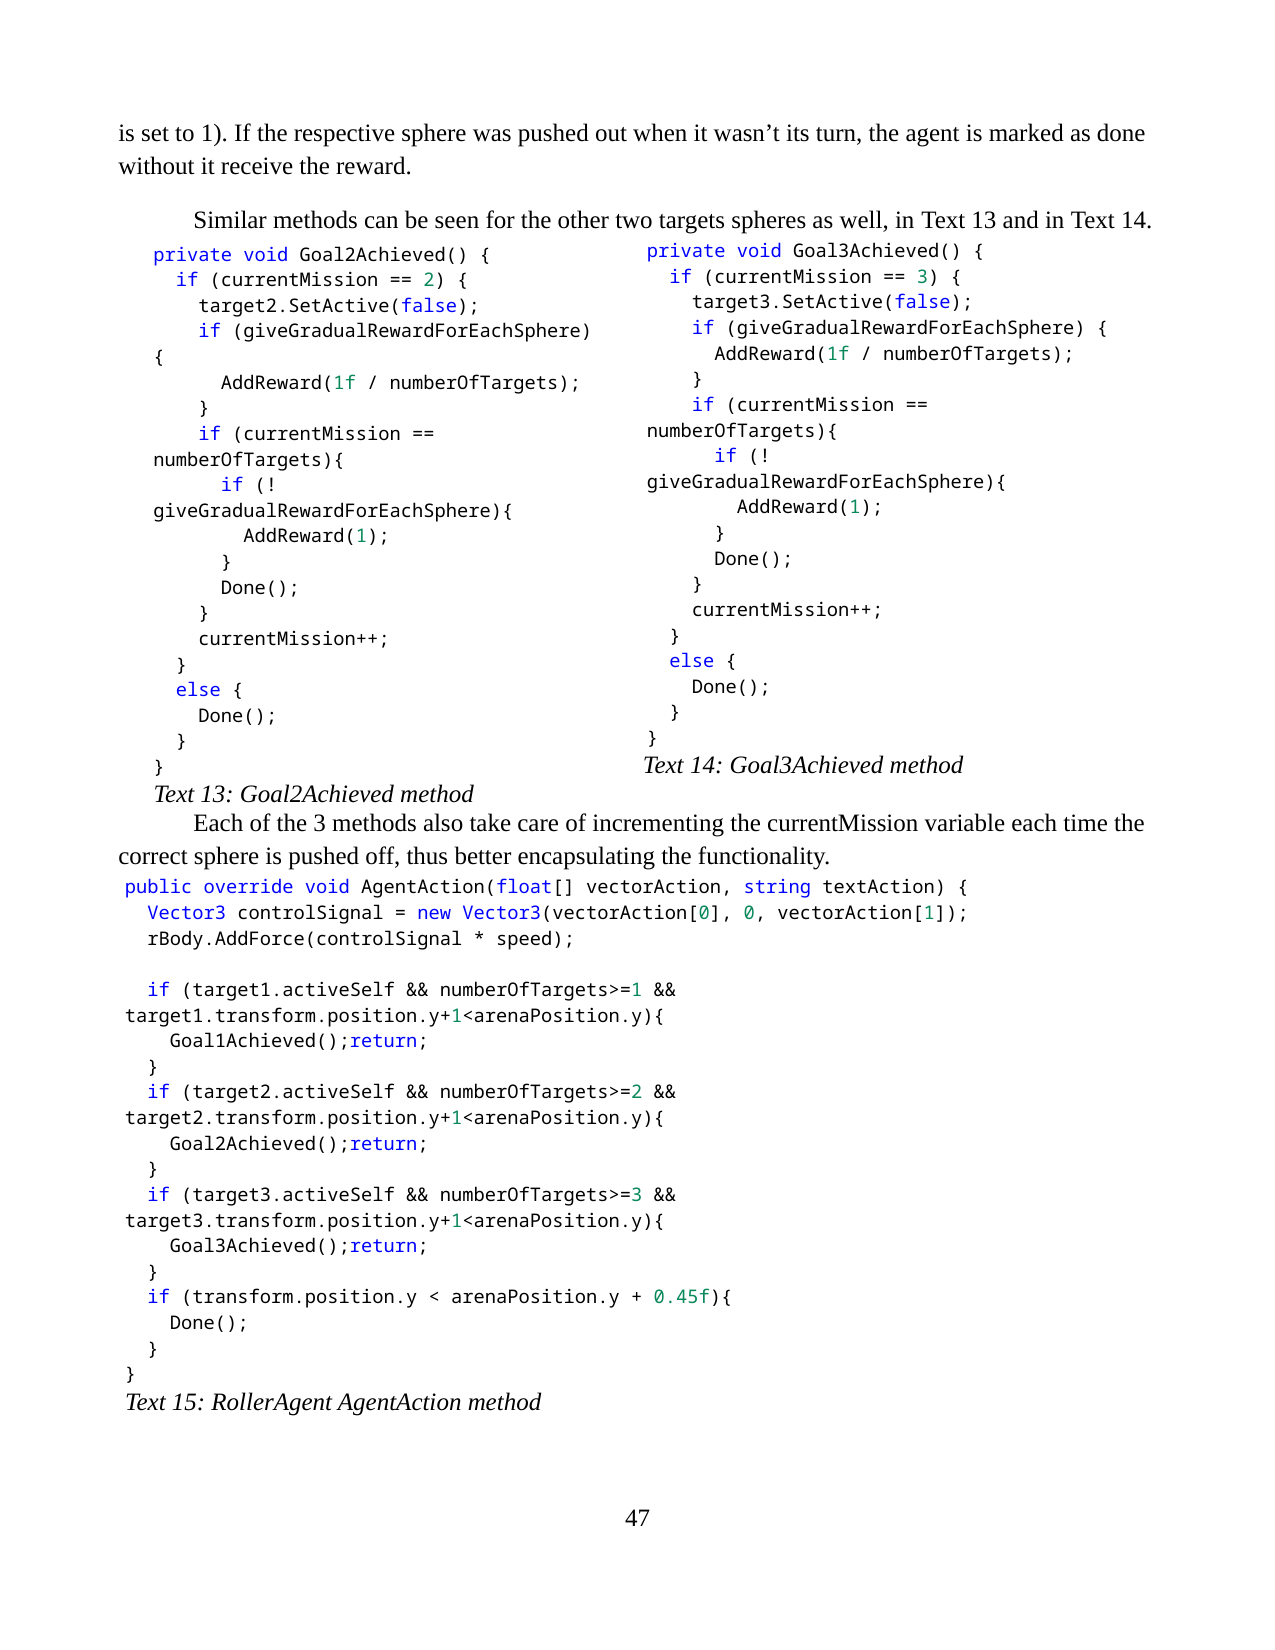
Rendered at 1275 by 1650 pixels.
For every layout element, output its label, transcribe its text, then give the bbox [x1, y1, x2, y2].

text Each of the 3 methods also take care of incrementing the currentMission variable each time the correct sphere is pushed off, thus better encapsulating the functionality. [118, 238, 1157, 870]
text Similar methods can be seen for the other two targets spheres as well, in Text 13 and in Text 14. [118, 205, 1157, 233]
text [125, 874, 1153, 886]
text is set to 1). If the respective sphere was pushed out when it wasn’t its turn, the agent is marked as done without it receive the reward. [118, 118, 1157, 180]
text Text 15: RollerAgent AgentAction method [125, 886, 1153, 1415]
text [153, 235, 605, 247]
text Text 13: Goal2Achieved method [153, 247, 605, 808]
text Text 14: Goal3Achieved method [643, 250, 1113, 779]
